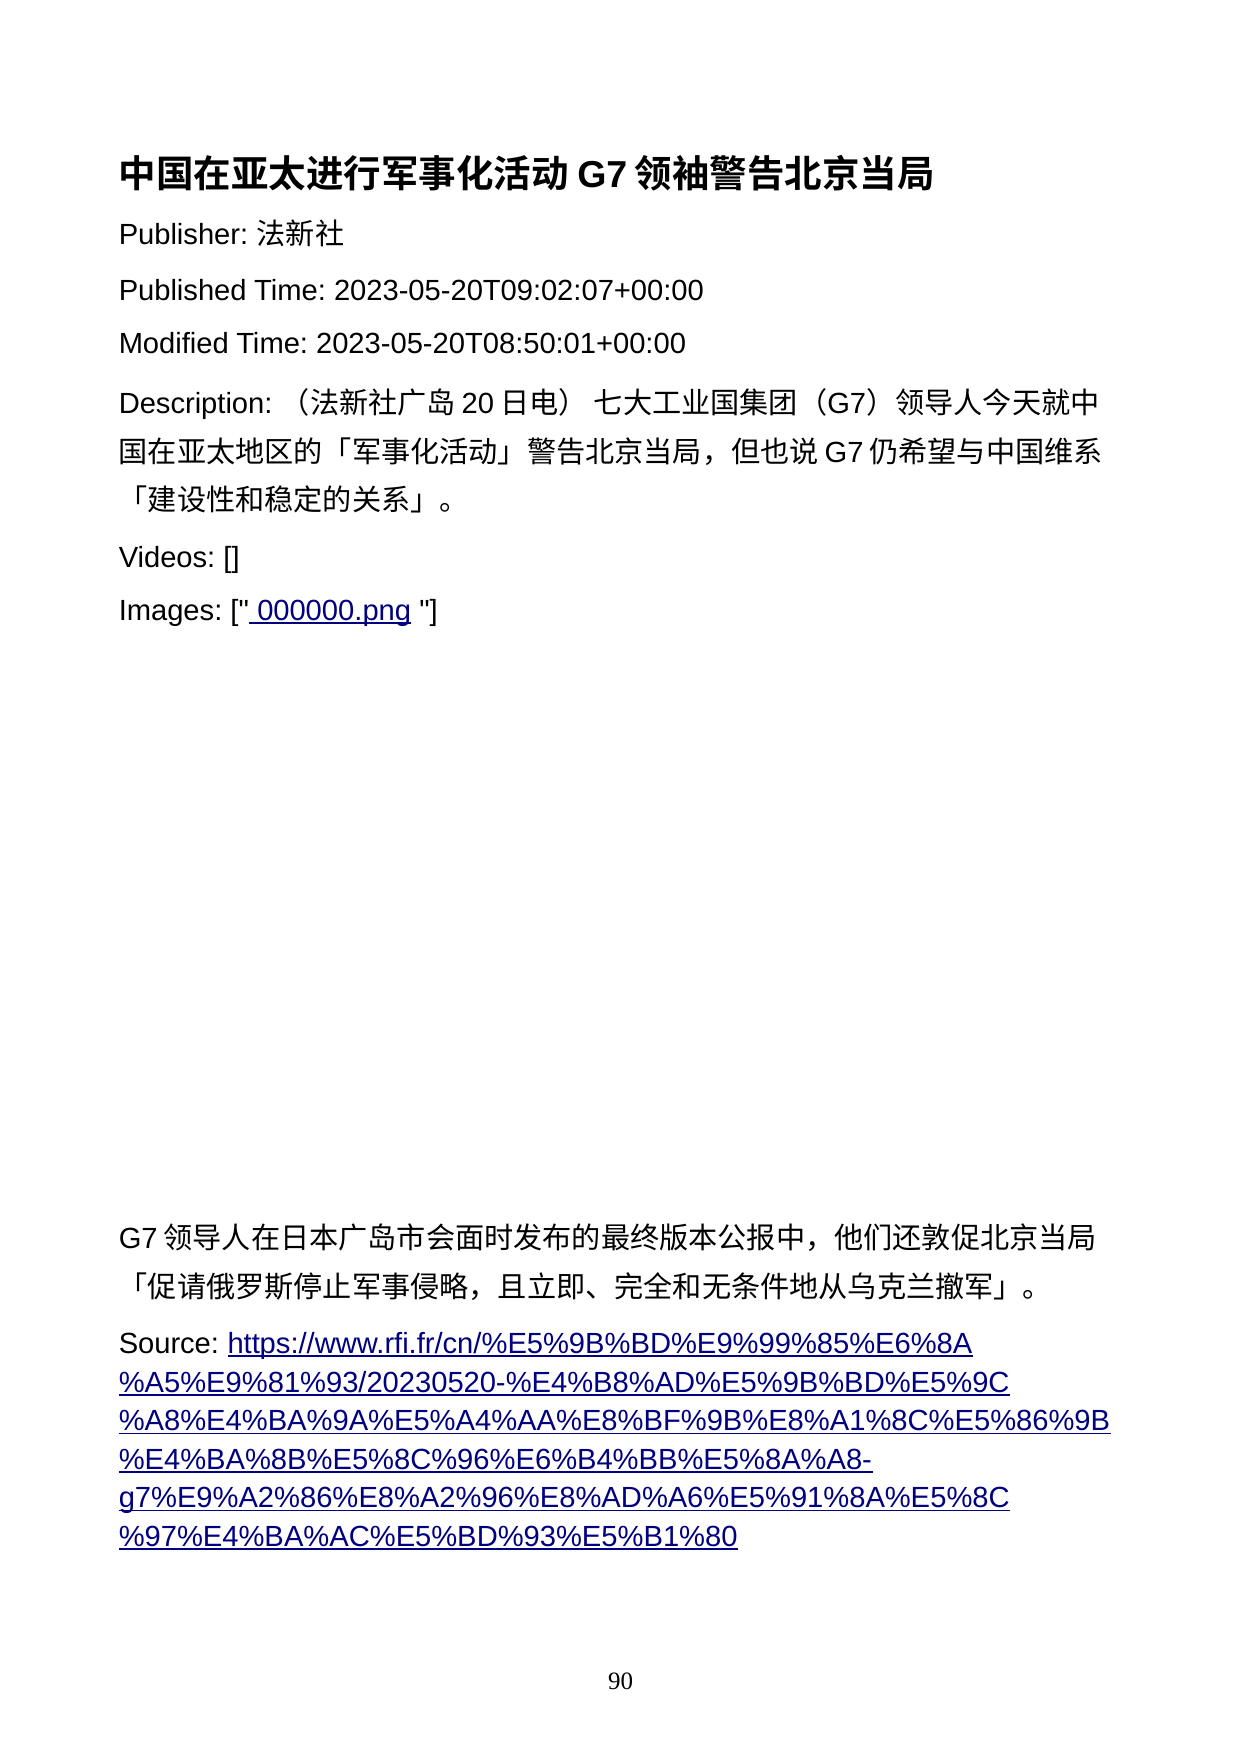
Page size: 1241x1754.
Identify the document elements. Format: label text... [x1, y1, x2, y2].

text Source: https://www.rfi.fr/cn/%E5%9B%BD%E9%99%85%E6%8A%A5%E9%81%93/20230520-%E4%B8%AD%E5%9B%BD%E5%9C%A8%E4%BA%9A%E5%A4%AA%E8%BF%9B%E8%A1%8C%E5%86%9B%E4%BA%8B%E5%8C%96%E6%B4%BB%E5%8A%A8-g7%E9%A2%86%E8%A2%96%E8%AD%A6%E5%91%8A%E5%8C%97%E4%BA%AC%E5%BD%93%E5%B1%80 [118, 1326, 1122, 1552]
subtitle 中国在亚太进行军事化活动 G7领袖警告北京当局 [118, 143, 1122, 198]
text Videos: [] [118, 540, 1122, 573]
text Images: [" 000000.png "] [118, 593, 1122, 627]
text Publisher: 法新社 [118, 210, 1122, 253]
text G7领导人在日本广岛市会面时发布的最终版本公报中，他们还敦促北京当局「促请俄罗斯停止军事侵略，且立即、完全和无条件地从乌克兰撤军」。 [118, 1214, 1122, 1305]
text Description: （法新社广岛20日电） 七大工业国集团（G7）领导人今天就中国在亚太地区的「军事化活动」警告北京当局，但也说G7仍希望与中国维系「建设性和稳定的关系」。 [118, 380, 1122, 519]
text Published Time: 2023-05-20T09:02:07+00:00 [118, 273, 1122, 307]
text Modified Time: 2023-05-20T08:50:01+00:00 [118, 327, 1122, 360]
